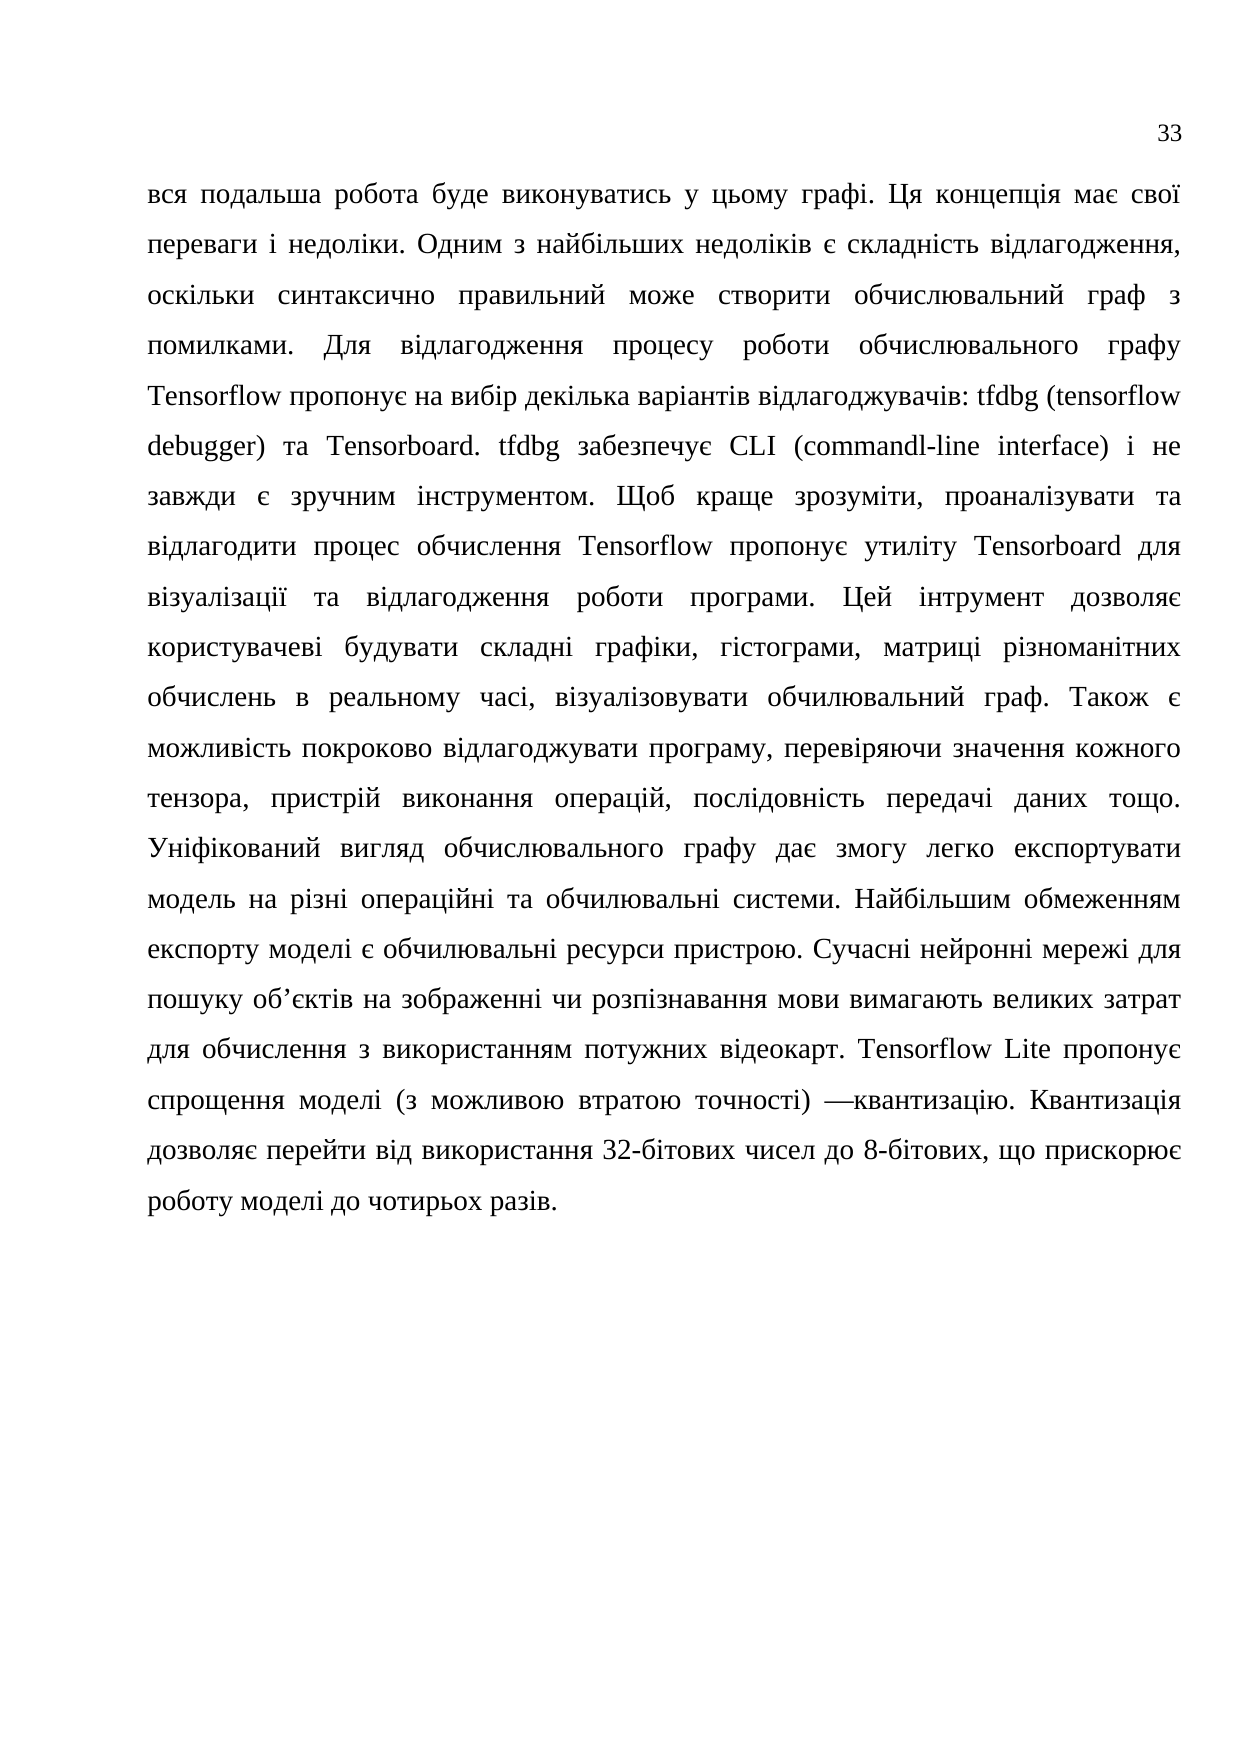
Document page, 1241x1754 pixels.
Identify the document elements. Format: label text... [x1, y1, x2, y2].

text вся подальша робота буде виконуватись у цьому графі. Ця концепція має свої переваги і недоліки. Одним з найбільших недоліків є складність відлагодження, оскільки синтаксично правильний може створити обчислювальний граф з помилками. Для відлагодження процесу роботи обчислювального графу Tensorflow пропонує на вибір декілька варіантів відлагоджувачів: tfdbg (tensorflow debugger) та Tensorboard. tfdbg забезпечує CLI (commandl-line interface) і не завжди є зручним інструментом. Щоб краще зрозуміти, проаналізувати та відлагодити процес обчислення Tensorflow пропонує утиліту Tensorboard для візуалізації та відлагодження роботи програми. Цей інтрумент дозволяє користувачеві будувати складні графіки, гістограми, матриці різноманітних обчислень в реальному часі, візуалізовувати обчилювальний граф. Також є можливість покроково відлагоджувати програму, перевіряючи значення кожного тензора, пристрій виконання операцій, послідовність передачі даних тощо. Уніфікований вигляд обчислювального графу дає змогу легко експортувати модель на різні операційні та обчилювальні системи. Найбільшим обмеженням експорту моделі є обчилювальні ресурси пристрою. Сучасні нейронні мережі для пошуку об’єктів на зображенні чи розпізнавання мови вимагають великих затрат для обчислення з використанням потужних відеокарт. Tensorflow Lite пропонує спрощення моделі (з можливою втратою точності) —квантизацію. Квантизація дозволяє перейти від використання 32-бітових чисел до 8-бітових, що прискорює роботу моделі до чотирьох разів. [147, 176, 1182, 1216]
